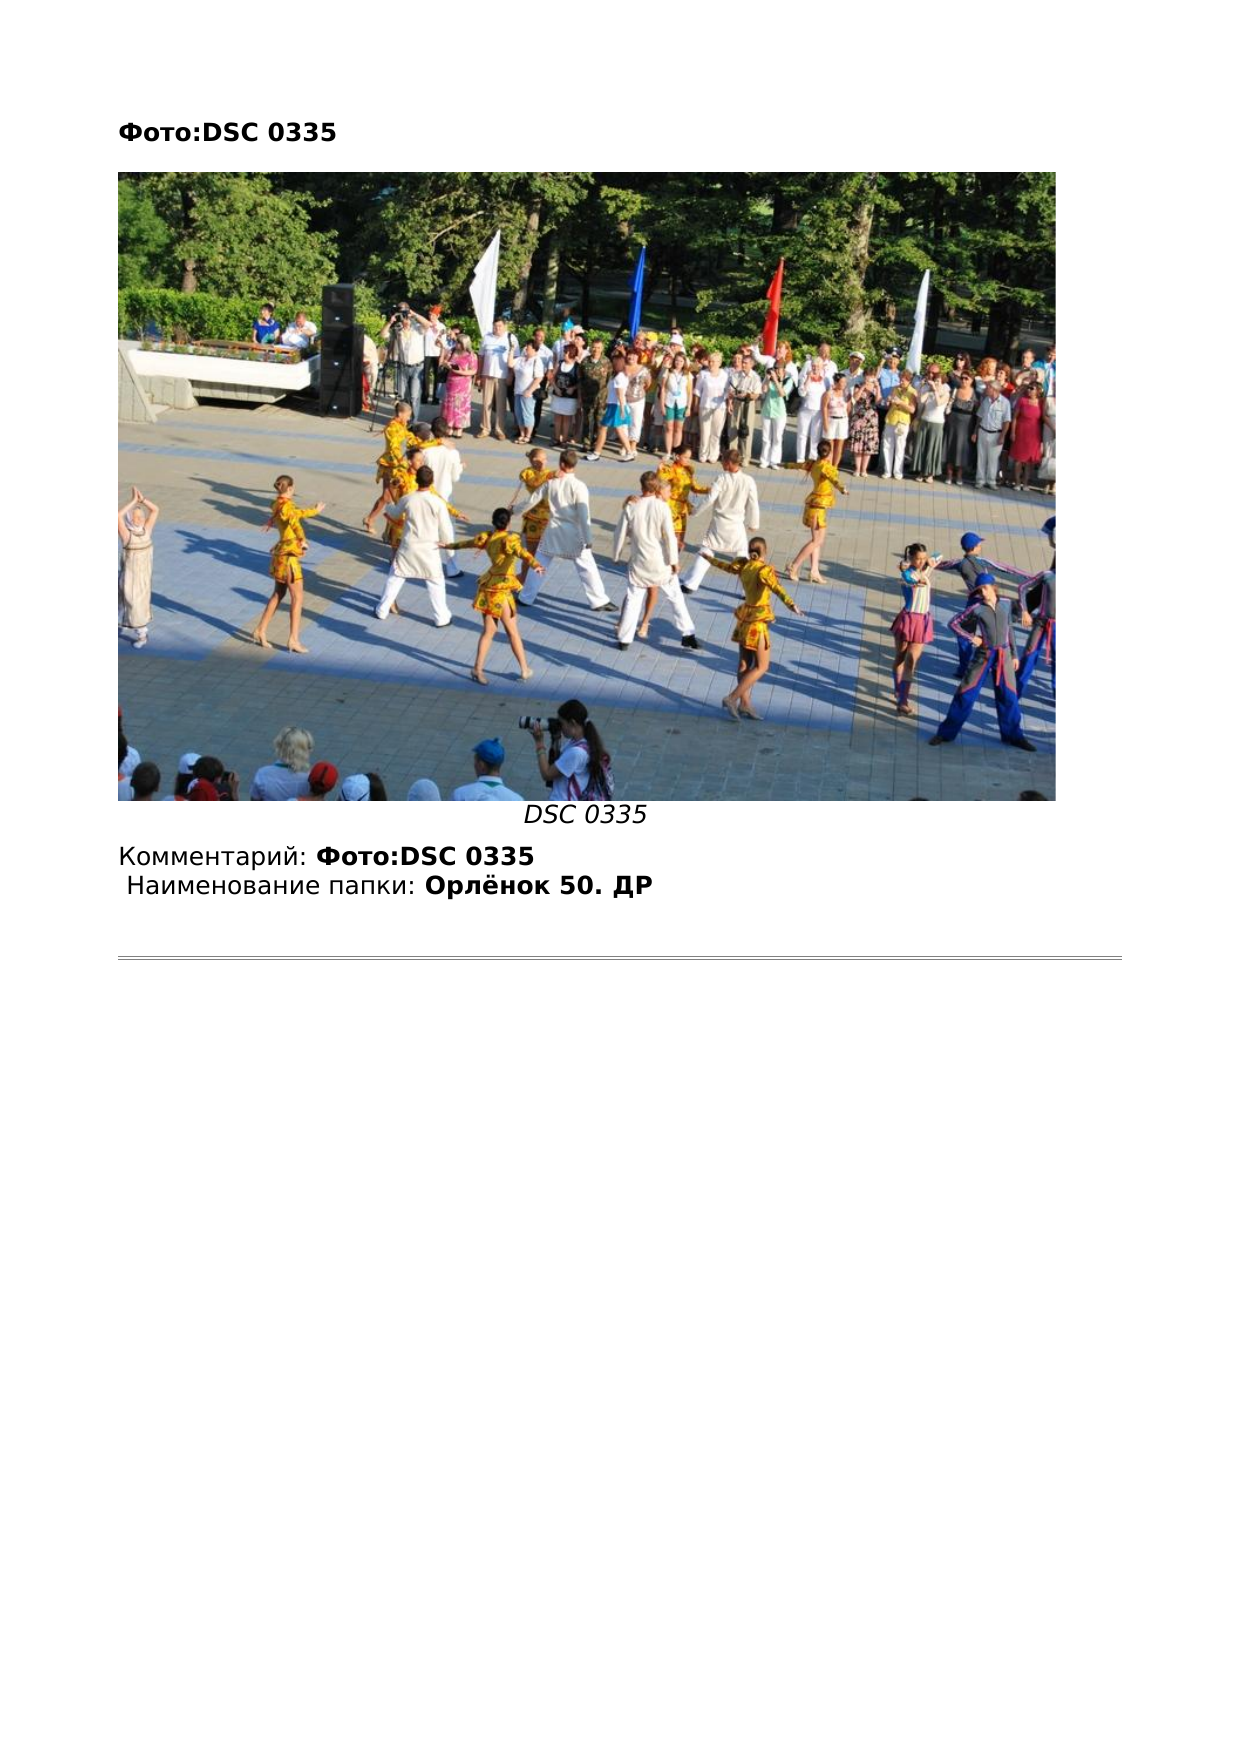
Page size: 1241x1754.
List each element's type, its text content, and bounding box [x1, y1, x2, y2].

subtitle Фото:DSC 0335 [118, 118, 1122, 147]
text DSC 0335 [118, 801, 1056, 829]
picture [118, 172, 1056, 801]
text Комментарий: Фото:DSC 0335 Наименование папки: Орлёнок 50. ДР [118, 842, 1122, 929]
